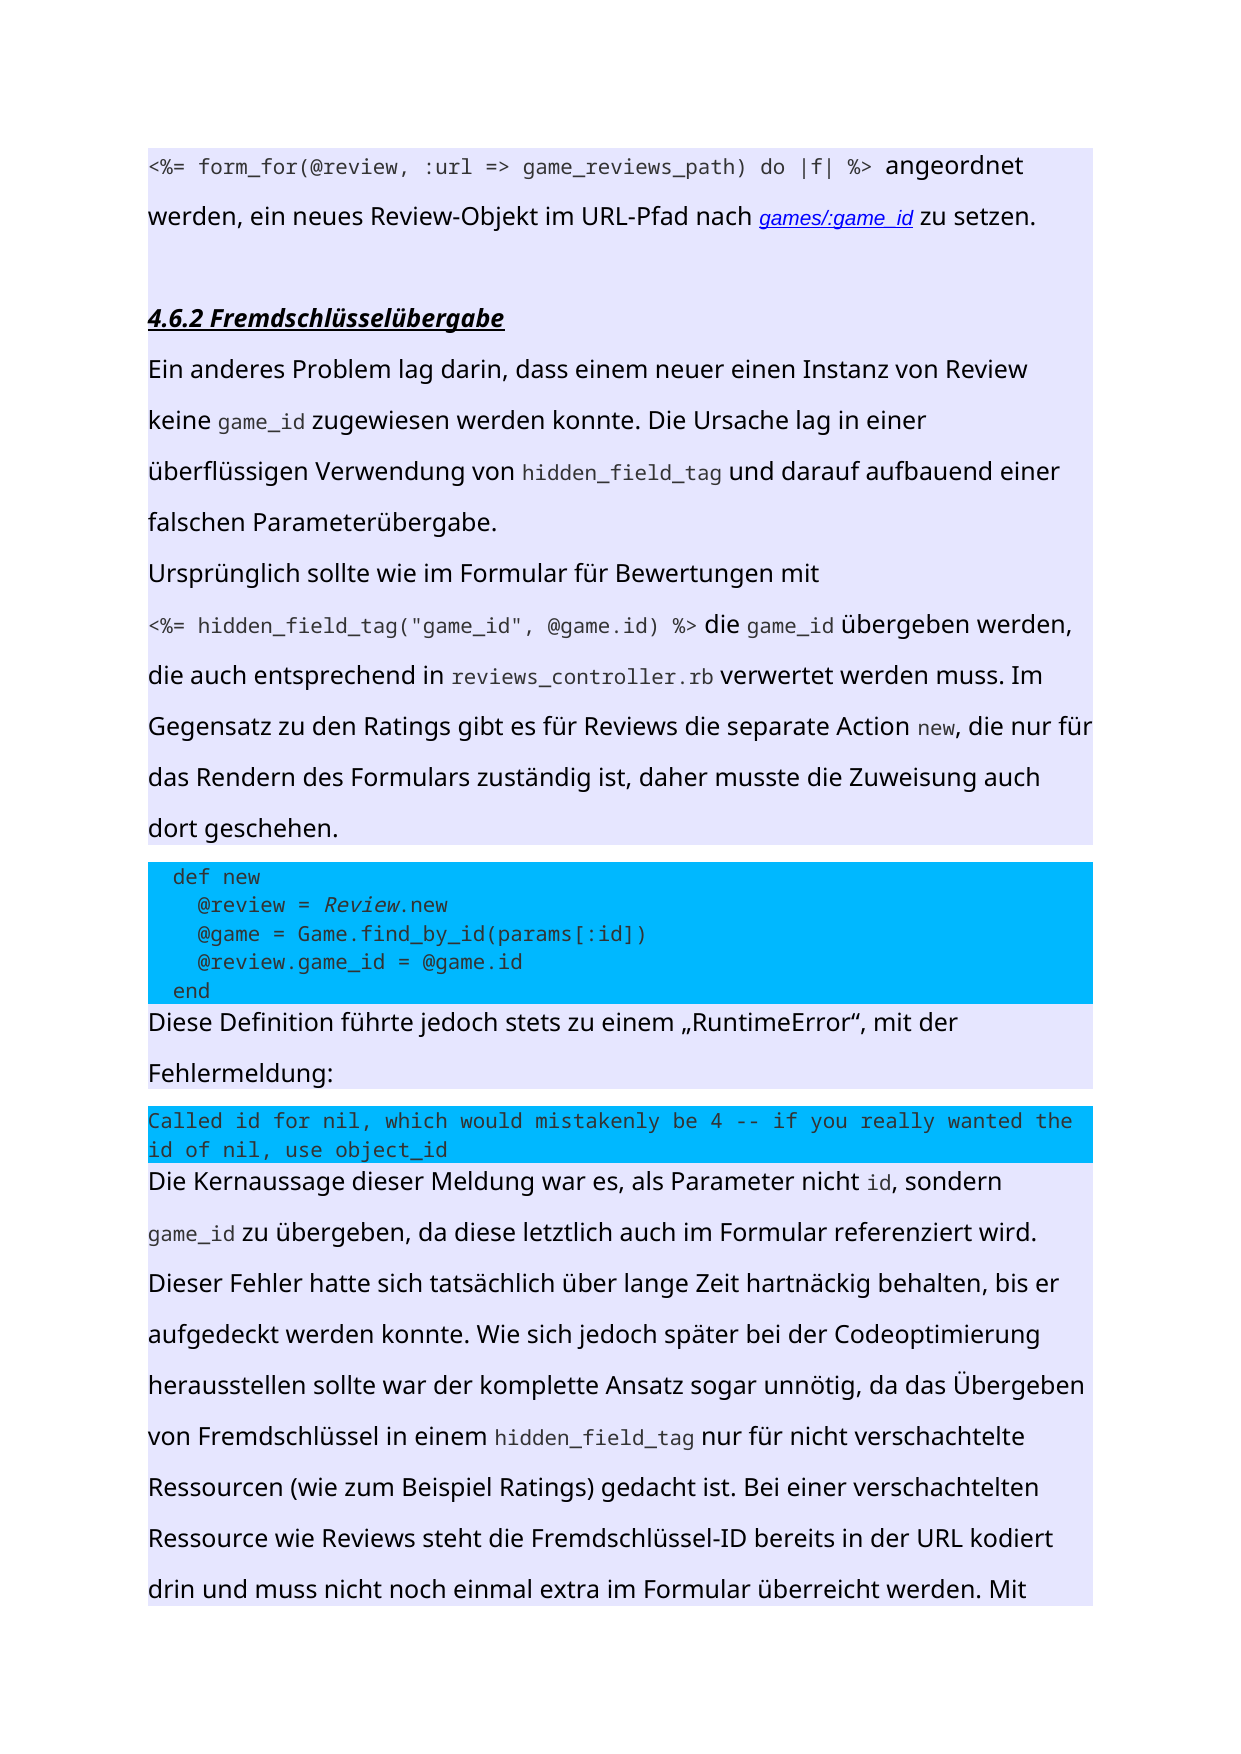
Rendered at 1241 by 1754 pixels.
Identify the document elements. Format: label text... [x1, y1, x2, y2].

text Diese Definition führte jedoch stets zu einem „RuntimeError“, mit der Fehlermeldung: [148, 1004, 1093, 1089]
text Die Kernaussage dieser Meldung war es, als Parameter nicht id, sondern game_id zu übergeben, da diese letztlich auch im Formular referenziert wird. Dieser Fehler hatte sich tatsächlich über lange Zeit hartnäckig behalten, bis er aufgedeckt werden konnte. Wie sich jedoch später bei der Codeoptimierung herausstellen sollte war der komplette Ansatz sogar unnötig, da das Übergeben von Fremdschlüssel in einem hidden_field_tag nur für nicht verschachtelte Ressourcen (wie zum Beispiel Ratings) gedacht ist. Bei einer verschachtelten Ressource wie Reviews steht die Fremdschlüssel-ID bereits in der URL kodiert drin und muss nicht noch einmal extra im Formular überreicht werden. Mit [148, 1163, 1093, 1606]
text end [148, 976, 1093, 1004]
text Ursprünglich sollte wie im Formular für Bewertungen mit [148, 556, 1093, 590]
text @review = Review.new [148, 891, 1093, 919]
text <%= hidden_field_tag("game_id", @game.id) %> die game_id übergeben werden, die auch entsprechend in reviews_controller.rb verwertet werden muss. Im Gegensatz zu den Ratings gibt es für Reviews die separate Action new, die nur für das Rendern des Formulars zuständig ist, daher musste die Zuweisung auch dort geschehen. [148, 607, 1093, 845]
text 4.6.2 Fremdschlüsselübergabe [148, 301, 1093, 335]
text @review.game_id = @game.id [148, 947, 1093, 976]
text @game = Game.find_by_id(params[:id]) [148, 919, 1093, 947]
text <%= form_for(@review, :url => game_reviews_path) do |f| %> angeordnet werden, ein neues Review-Objekt im URL-Pfad nach games/:game_id zu setzen. [148, 148, 1093, 233]
text Called id for nil, which would mistakenly be 4 -- if you really wanted the id of nil, use object_id [148, 1106, 1093, 1163]
text def new [148, 862, 1093, 891]
text Ein anderes Problem lag darin, dass einem neuer einen Instanz von Review keine game_id zugewiesen werden konnte. Die Ursache lag in einer überflüssigen Verwendung von hidden_field_tag und darauf aufbauend einer falschen Parameterübergabe. [148, 352, 1093, 539]
